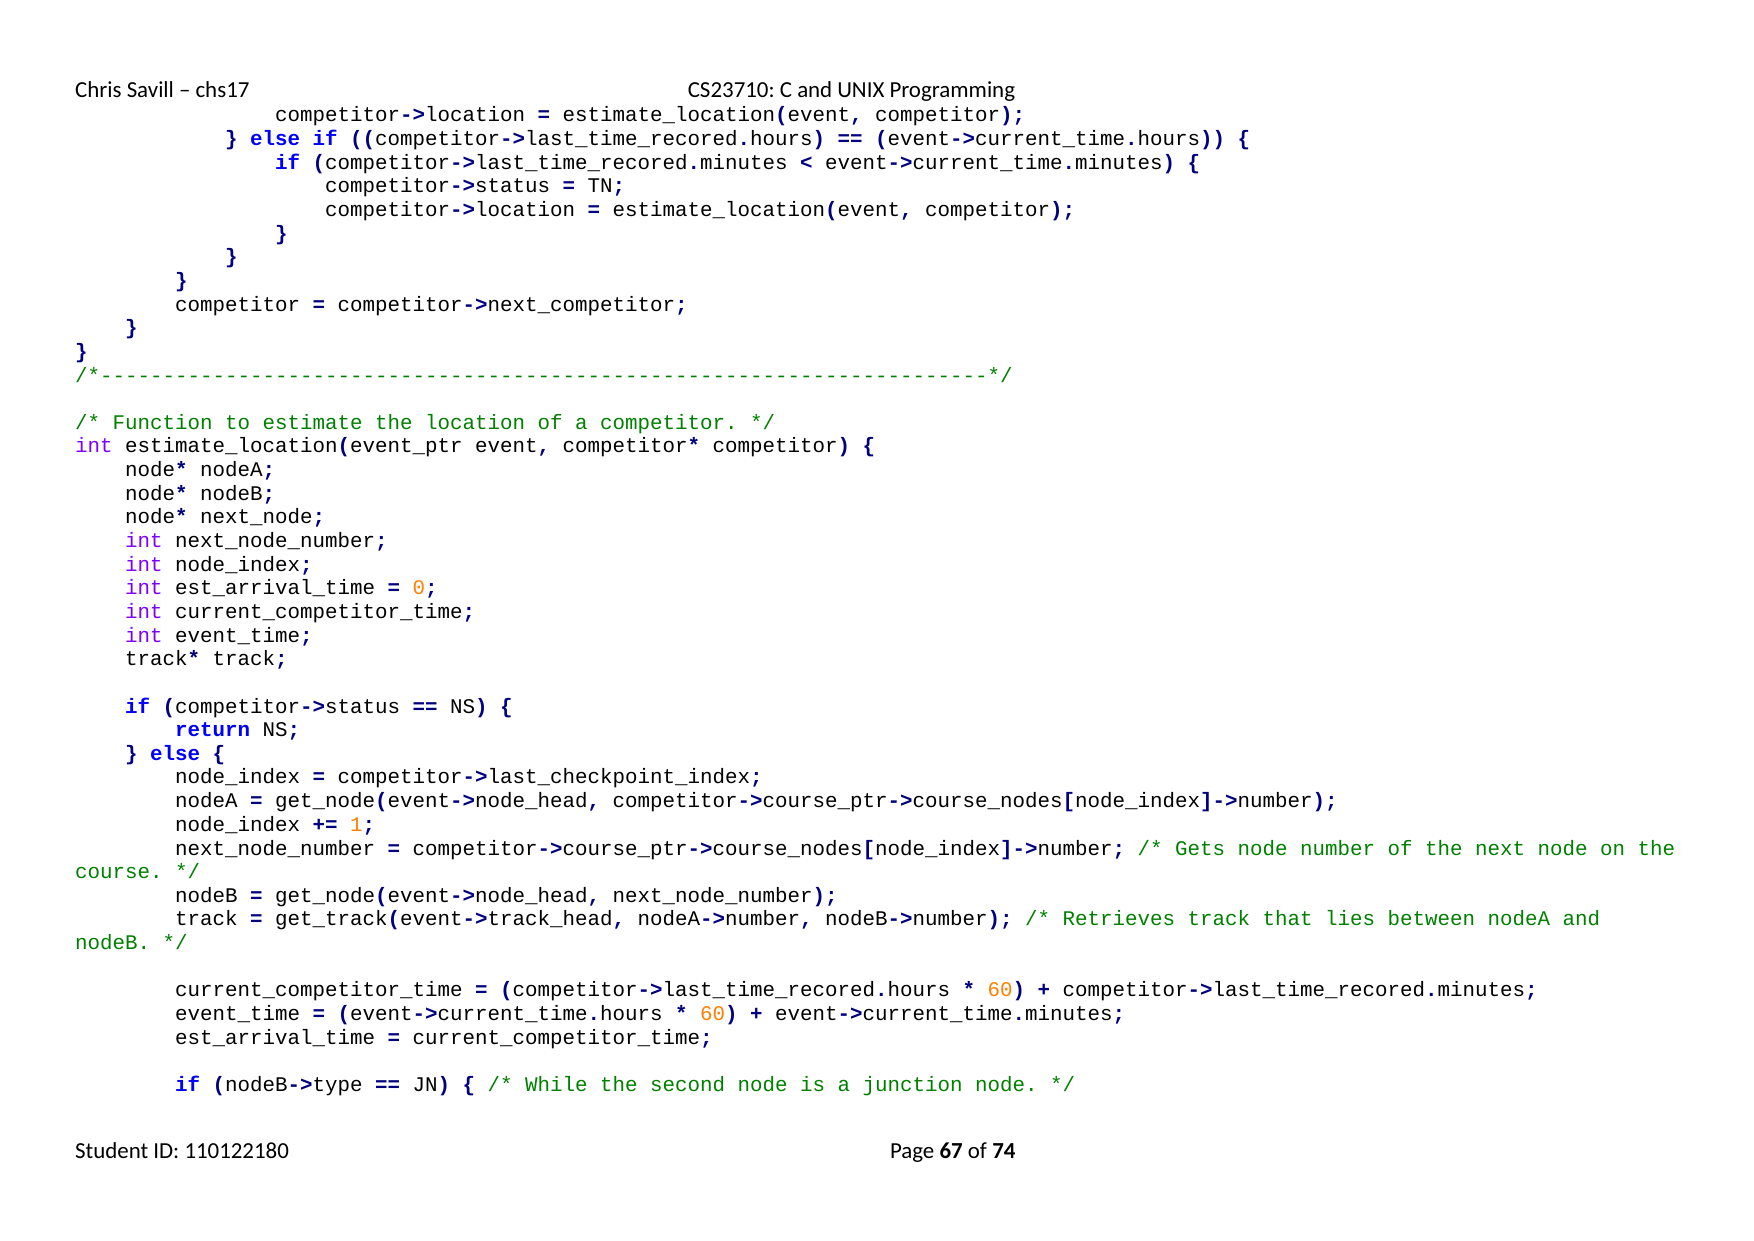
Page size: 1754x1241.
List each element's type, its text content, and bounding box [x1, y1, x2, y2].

text /*-----------------------------------------------------------------------*/ [75, 364, 1679, 388]
text int event_time; [75, 625, 1679, 648]
text } [75, 270, 1679, 294]
text nodeA = get_node(event->node_head, competitor->course_ptr->course_nodes[node_index]->number); [75, 790, 1679, 814]
text node* next_node; [75, 506, 1679, 530]
text int est_arrival_time = 0; [75, 577, 1679, 601]
text next_node_number = competitor->course_ptr->course_nodes[node_index]->number; /* Gets node number of the next node on the course. */ [75, 837, 1679, 885]
text if (competitor->status == NS) { [75, 696, 1679, 719]
text } [75, 223, 1679, 246]
text node* nodeB; [75, 483, 1679, 506]
text nodeB = get_node(event->node_head, next_node_number); [75, 885, 1679, 908]
text competitor->location = estimate_location(event, competitor); [75, 104, 1679, 128]
text competitor = competitor->next_competitor; [75, 294, 1679, 317]
text node* nodeA; [75, 459, 1679, 483]
text node_index = competitor->last_checkpoint_index; [75, 767, 1679, 790]
text int estimate_location(event_ptr event, competitor* competitor) { [75, 436, 1679, 459]
text } [75, 341, 1679, 364]
text if (nodeB->type == JN) { /* While the second node is a junction node. */ [75, 1074, 1679, 1098]
text node_index += 1; [75, 814, 1679, 837]
text event_time = (event->current_time.hours * 60) + event->current_time.minutes; [75, 1003, 1679, 1027]
text est_arrival_time = current_competitor_time; [75, 1027, 1679, 1050]
text /* Function to estimate the location of a competitor. */ [75, 412, 1679, 436]
text track = get_track(event->track_head, nodeA->number, nodeB->number); /* Retrieves track that lies between nodeA and nodeB. */ [75, 908, 1679, 956]
text } [75, 317, 1679, 341]
text int current_competitor_time; [75, 601, 1679, 625]
text return NS; [75, 719, 1679, 743]
text competitor->status = TN; [75, 175, 1679, 199]
text int node_index; [75, 554, 1679, 577]
text if (competitor->last_time_recored.minutes < event->current_time.minutes) { [75, 152, 1679, 175]
text competitor->location = estimate_location(event, competitor); [75, 199, 1679, 223]
text } [75, 246, 1679, 270]
text track* track; [75, 648, 1679, 672]
text int next_node_number; [75, 530, 1679, 554]
text current_competitor_time = (competitor->last_time_recored.hours * 60) + competitor->last_time_recored.minutes; [75, 979, 1679, 1003]
text } else if ((competitor->last_time_recored.hours) == (event->current_time.hours)) { [75, 128, 1679, 152]
text } else { [75, 743, 1679, 767]
